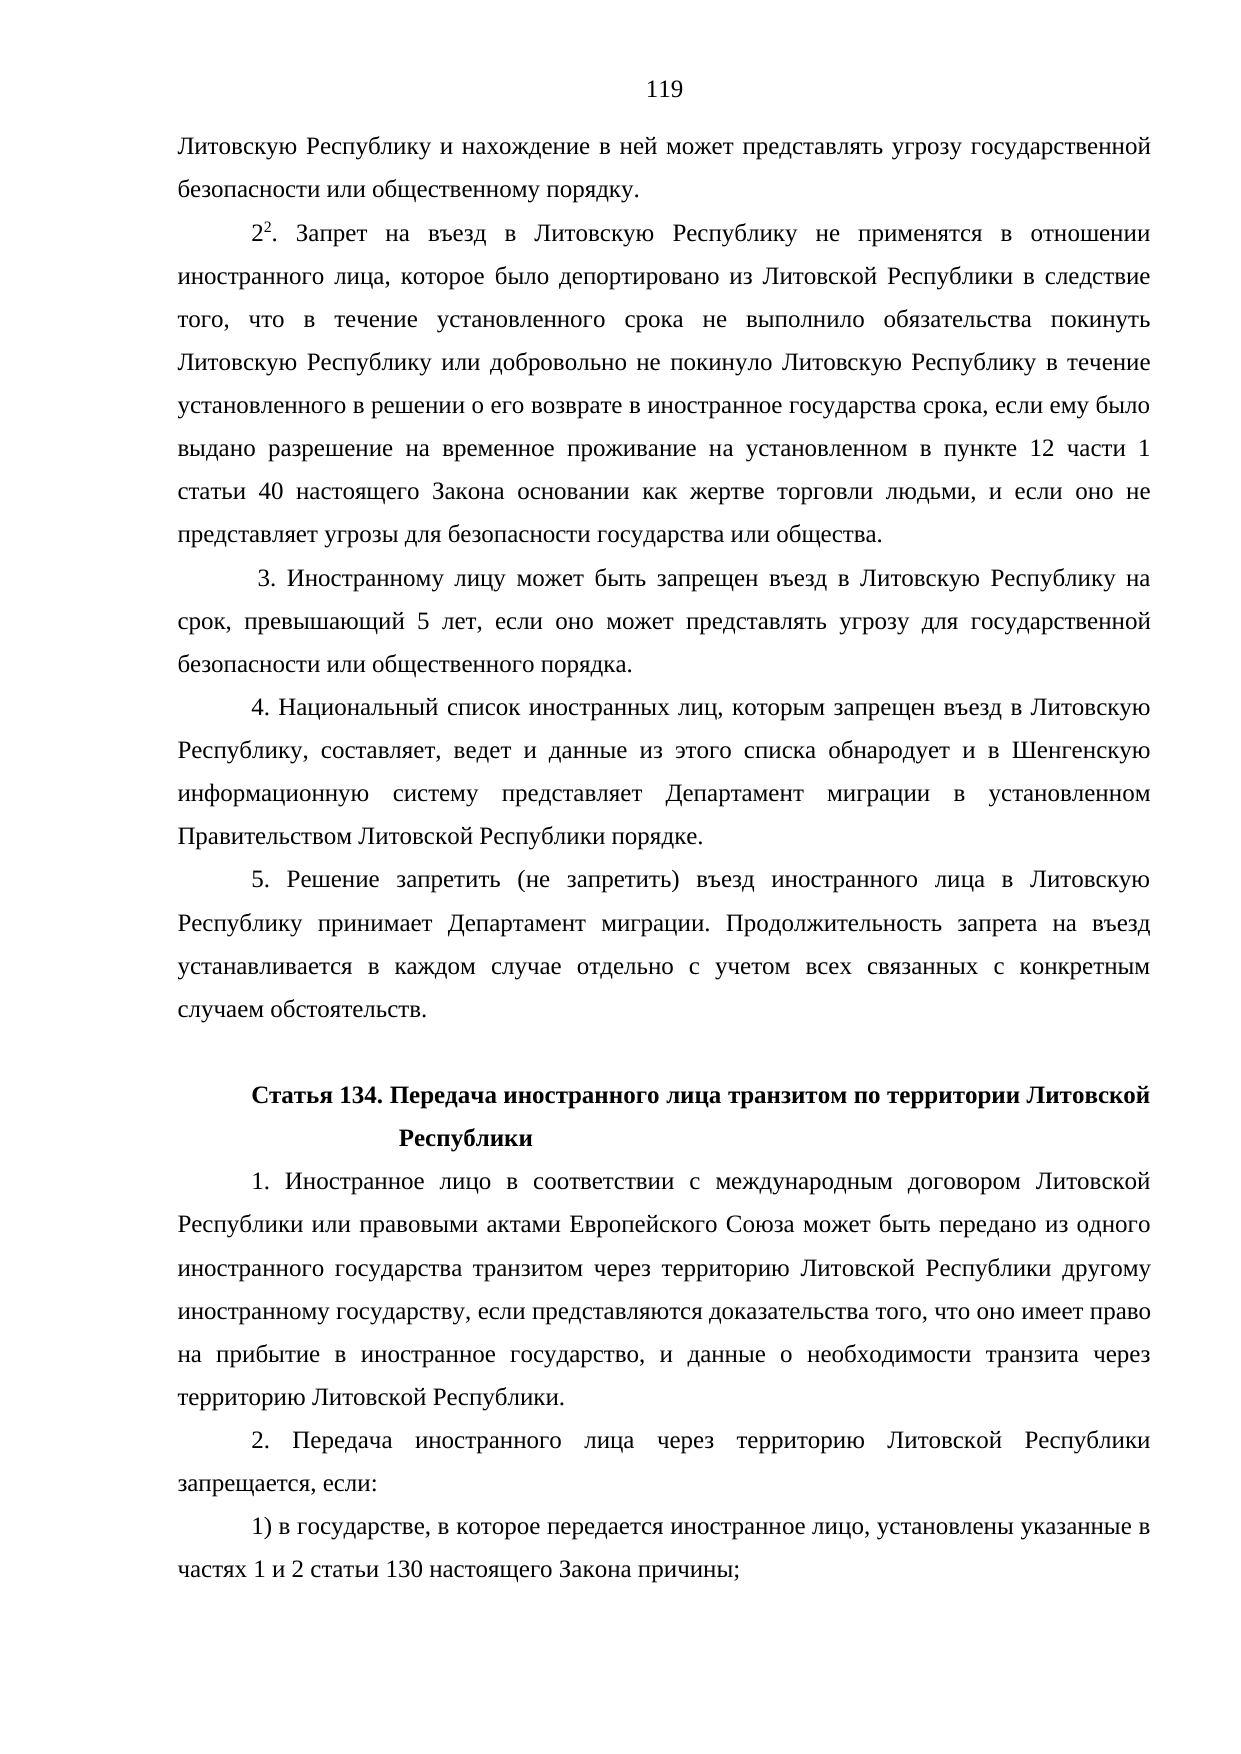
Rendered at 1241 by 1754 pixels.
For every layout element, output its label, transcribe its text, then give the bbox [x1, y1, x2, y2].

text 22. Запрет на въезд в Литовскую Республику не применятся в отношении иностранного лица, которое было депортировано из Литовской Республики в следствие того, что в течение установленного срока не выполнило обязательства покинуть Литовскую Республику или добровольно не покинуло Литовскую Республику в течение установленного в решении о его возврате в иностранное государства срока, если ему было выдано разрешение на временное проживание на установленном в пункте 12 части 1 статьи 40 настоящего Закона основании как жертве торговли людьми, и если оно не представляет угрозы для безопасности государства или общества. [177, 218, 1152, 548]
text 3. Иностранному лицу может быть запрещен въезд в Литовскую Республику на срок, превышающий 5 лет, если оно может представлять угрозу для государственной безопасности или общественного порядка. [177, 563, 1152, 678]
text 2. Передача иностранного лица через территорию Литовской Республики запрещается, если: [177, 1425, 1152, 1497]
text 5. Решение запретить (не запретить) въезд иностранного лица в Литовскую Республику принимает Департамент миграции. Продолжительность запрета на въезд устанавливается в каждом случае отдельно с учетом всех связанных с конкретным случаем обстоятельств. [177, 864, 1152, 1023]
text Статья 134. Передача иностранного лица транзитом по территории Литовской Республики [251, 1080, 1152, 1152]
text 1) в государстве, в которое передается иностранное лицо, установлены указанные в частях 1 и 2 статьи 130 настоящего Закона причины; [177, 1511, 1152, 1583]
text 4. Национальный список иностранных лиц, которым запрещен въезд в Литовскую Республику, составляет, ведет и данные из этого списка обнародует и в Шенгенскую информационную систему представляет Департамент миграции в установленном Правительством Литовской Республики порядке. [177, 692, 1152, 850]
text Литовскую Республику и нахождение в ней может представлять угрозу государственной безопасности или общественному порядку. [177, 131, 1152, 203]
text 1. Иностранное лицо в соответствии с международным договором Литовской Республики или правовыми актами Европейского Союза может быть передано из одного иностранного государства транзитом через территорию Литовской Республики другому иностранному государству, если представляются доказательства того, что оно имеет право на прибытие в иностранное государство, и данные о необходимости транзита через территорию Литовской Республики. [177, 1166, 1152, 1411]
